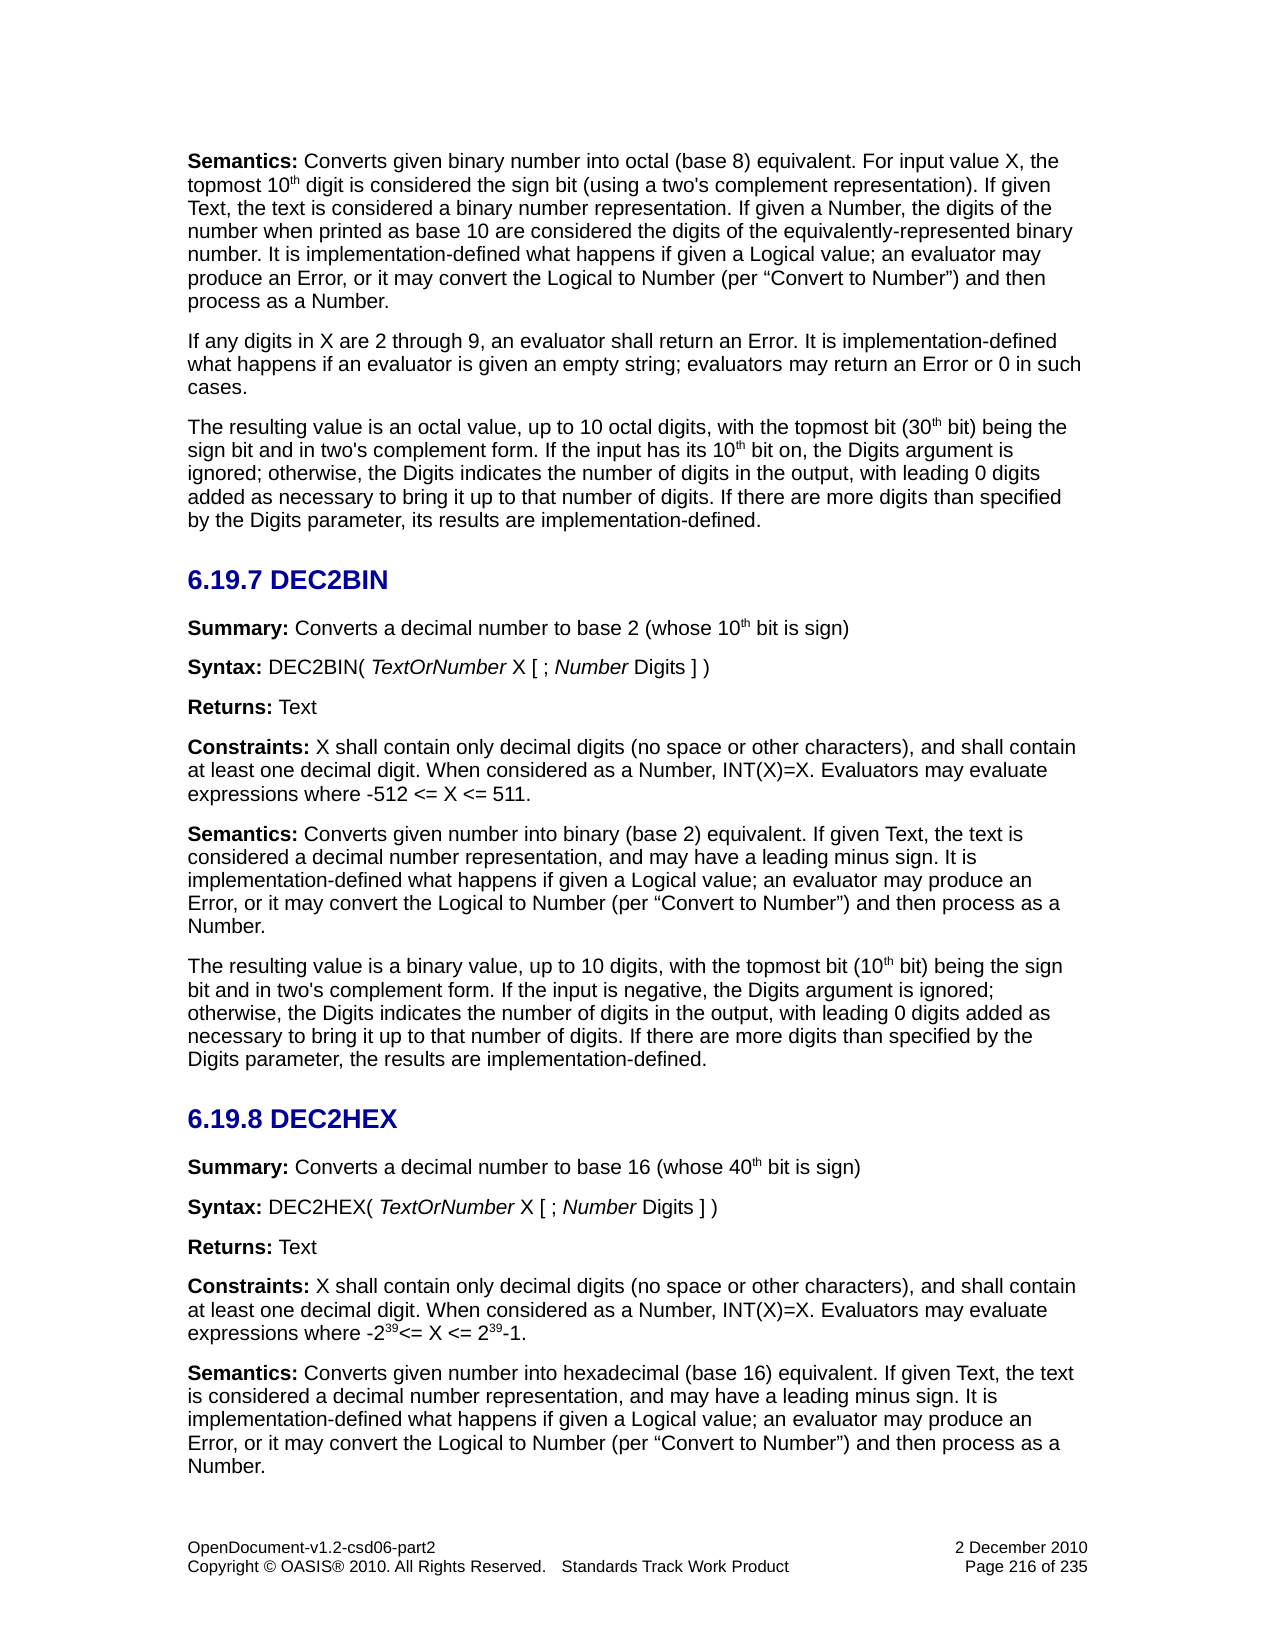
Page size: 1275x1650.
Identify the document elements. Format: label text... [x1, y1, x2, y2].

text Returns: Text [187, 1235, 1088, 1258]
text The resulting value is an octal value, up to 10 octal digits, with the topmost bit (30th bit) being the sign bit and in two's complement form. If the input has its 10th bit on, the Digits argument is ignored; otherwise, the Digits indicates the number of digits in the output, with leading 0 digits added as necessary to bring it up to that number of digits. If there are more digits than specified by the Digits parameter, its results are implementation-defined. [187, 416, 1088, 532]
text Returns: Text [187, 696, 1088, 719]
text Semantics: Converts given number into binary (base 2) equivalent. If given Text, the text is considered a decimal number representation, and may have a leading minus sign. It is implementation-defined what happens if given a Logical value; an evaluator may produce an Error, or it may convert the Logical to Number (per “Convert to Number”) and then process as a Number. [187, 822, 1088, 938]
text Summary: Converts a decimal number to base 16 (whose 40th bit is sign) [187, 1156, 1088, 1179]
text Constraints: X shall contain only decimal digits (no space or other characters), and shall contain at least one decimal digit. When considered as a Number, INT(X)=X. Evaluators may evaluate expressions where -512 <= X <= 511. [187, 736, 1088, 806]
text Semantics: Converts given binary number into octal (base 8) equivalent. For input value X, the topmost 10th digit is considered the sign bit (using a two's complement representation). If given Text, the text is considered a binary number representation. If given a Number, the digits of the number when printed as base 10 are considered the digits of the equivalently-represented binary number. It is implementation-defined what happens if given a Logical value; an evaluator may produce an Error, or it may convert the Logical to Number (per “Convert to Number”) and then process as a Number. [187, 150, 1088, 313]
text Constraints: X shall contain only decimal digits (no space or other characters), and shall contain at least one decimal digit. When considered as a Number, INT(X)=X. Evaluators may evaluate expressions where -239<= X <= 239-1. [187, 1275, 1088, 1345]
subtitle DEC2BIN [187, 565, 1088, 595]
text If any digits in X are 2 through 9, an evaluator shall return an Error. It is implementation-defined what happens if an evaluator is given an empty string; evaluators may return an Error or 0 in such cases. [187, 329, 1088, 399]
text Semantics: Converts given number into hexadecimal (base 16) equivalent. If given Text, the text is considered a decimal number representation, and may have a leading minus sign. It is implementation-defined what happens if given a Logical value; an evaluator may produce an Error, or it may convert the Logical to Number (per “Convert to Number”) and then process as a Number. [187, 1362, 1088, 1478]
subtitle DEC2HEX [187, 1104, 1088, 1135]
text Summary: Converts a decimal number to base 2 (whose 10th bit is sign) [187, 616, 1088, 639]
text Syntax: DEC2HEX( TextOrNumber X [ ; Number Digits ] ) [187, 1195, 1088, 1219]
text The resulting value is a binary value, up to 10 digits, with the topmost bit (10th bit) being the sign bit and in two's complement form. If the input is negative, the Digits argument is ignored; otherwise, the Digits indicates the number of digits in the output, with leading 0 digits added as necessary to bring it up to that number of digits. If there are more digits than specified by the Digits parameter, the results are implementation-defined. [187, 955, 1088, 1071]
text Syntax: DEC2BIN( TextOrNumber X [ ; Number Digits ] ) [187, 656, 1088, 679]
